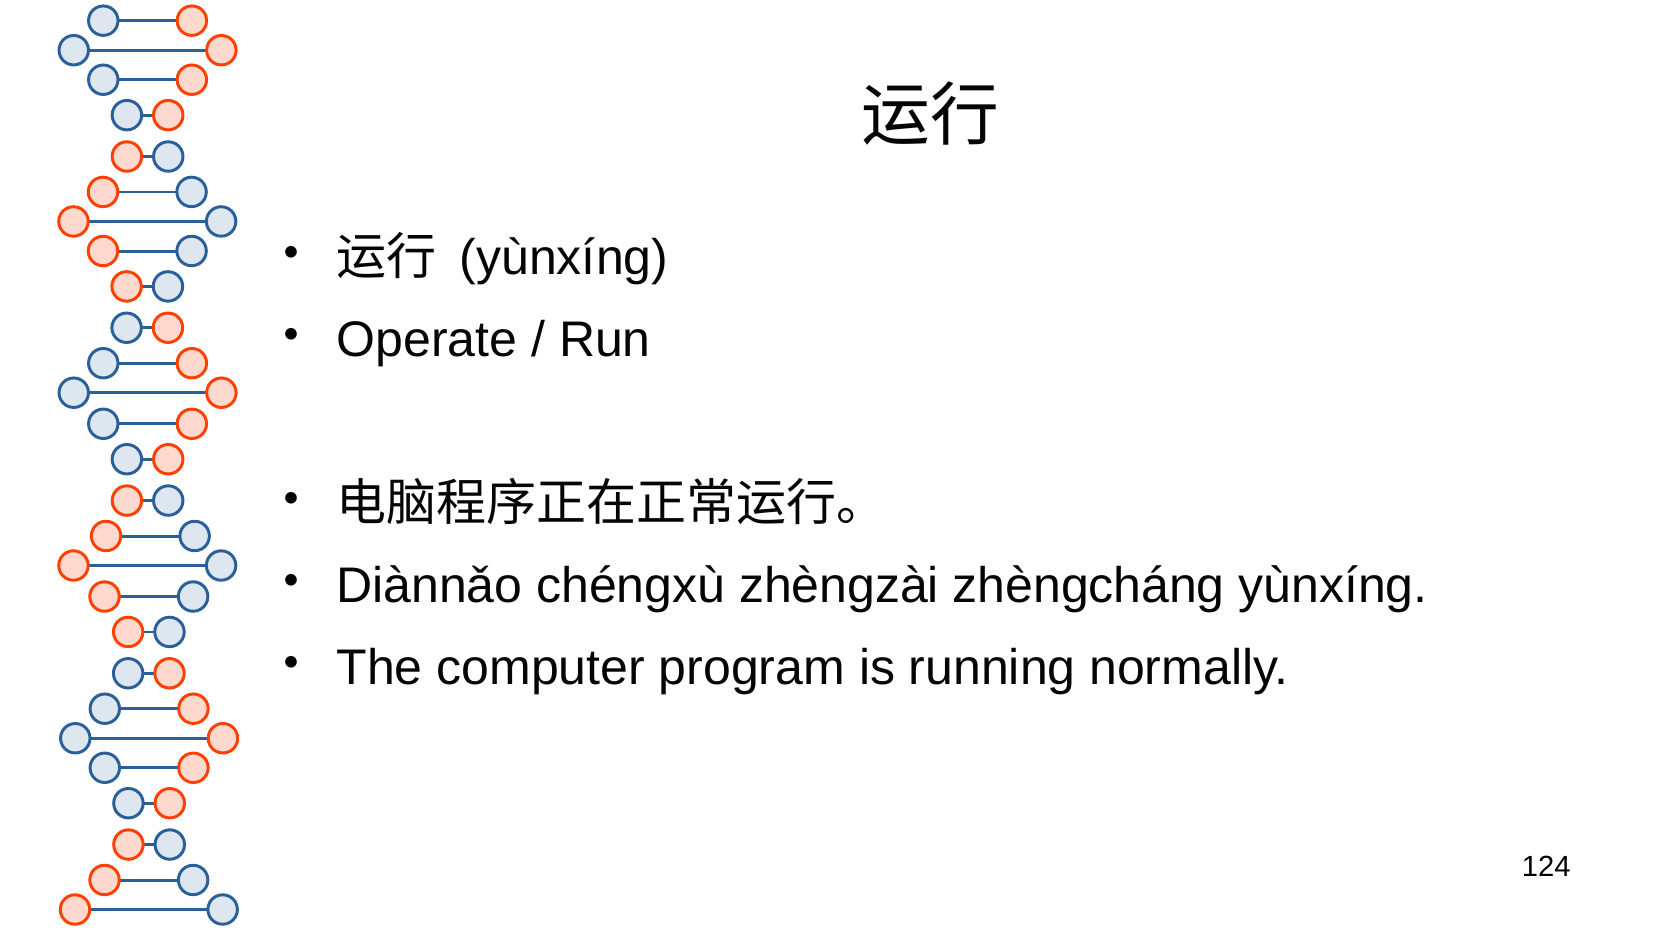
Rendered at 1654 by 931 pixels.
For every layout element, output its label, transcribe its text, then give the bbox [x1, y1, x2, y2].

title 运行 [265, 35, 1595, 189]
list 运行 (yùnxíng) Operate / Run 电脑程序正在正常运行。 Diànnǎo chéngxù zhèngzài zhèngcháng yùnxíng. The computer program is running normally. [265, 224, 1595, 764]
